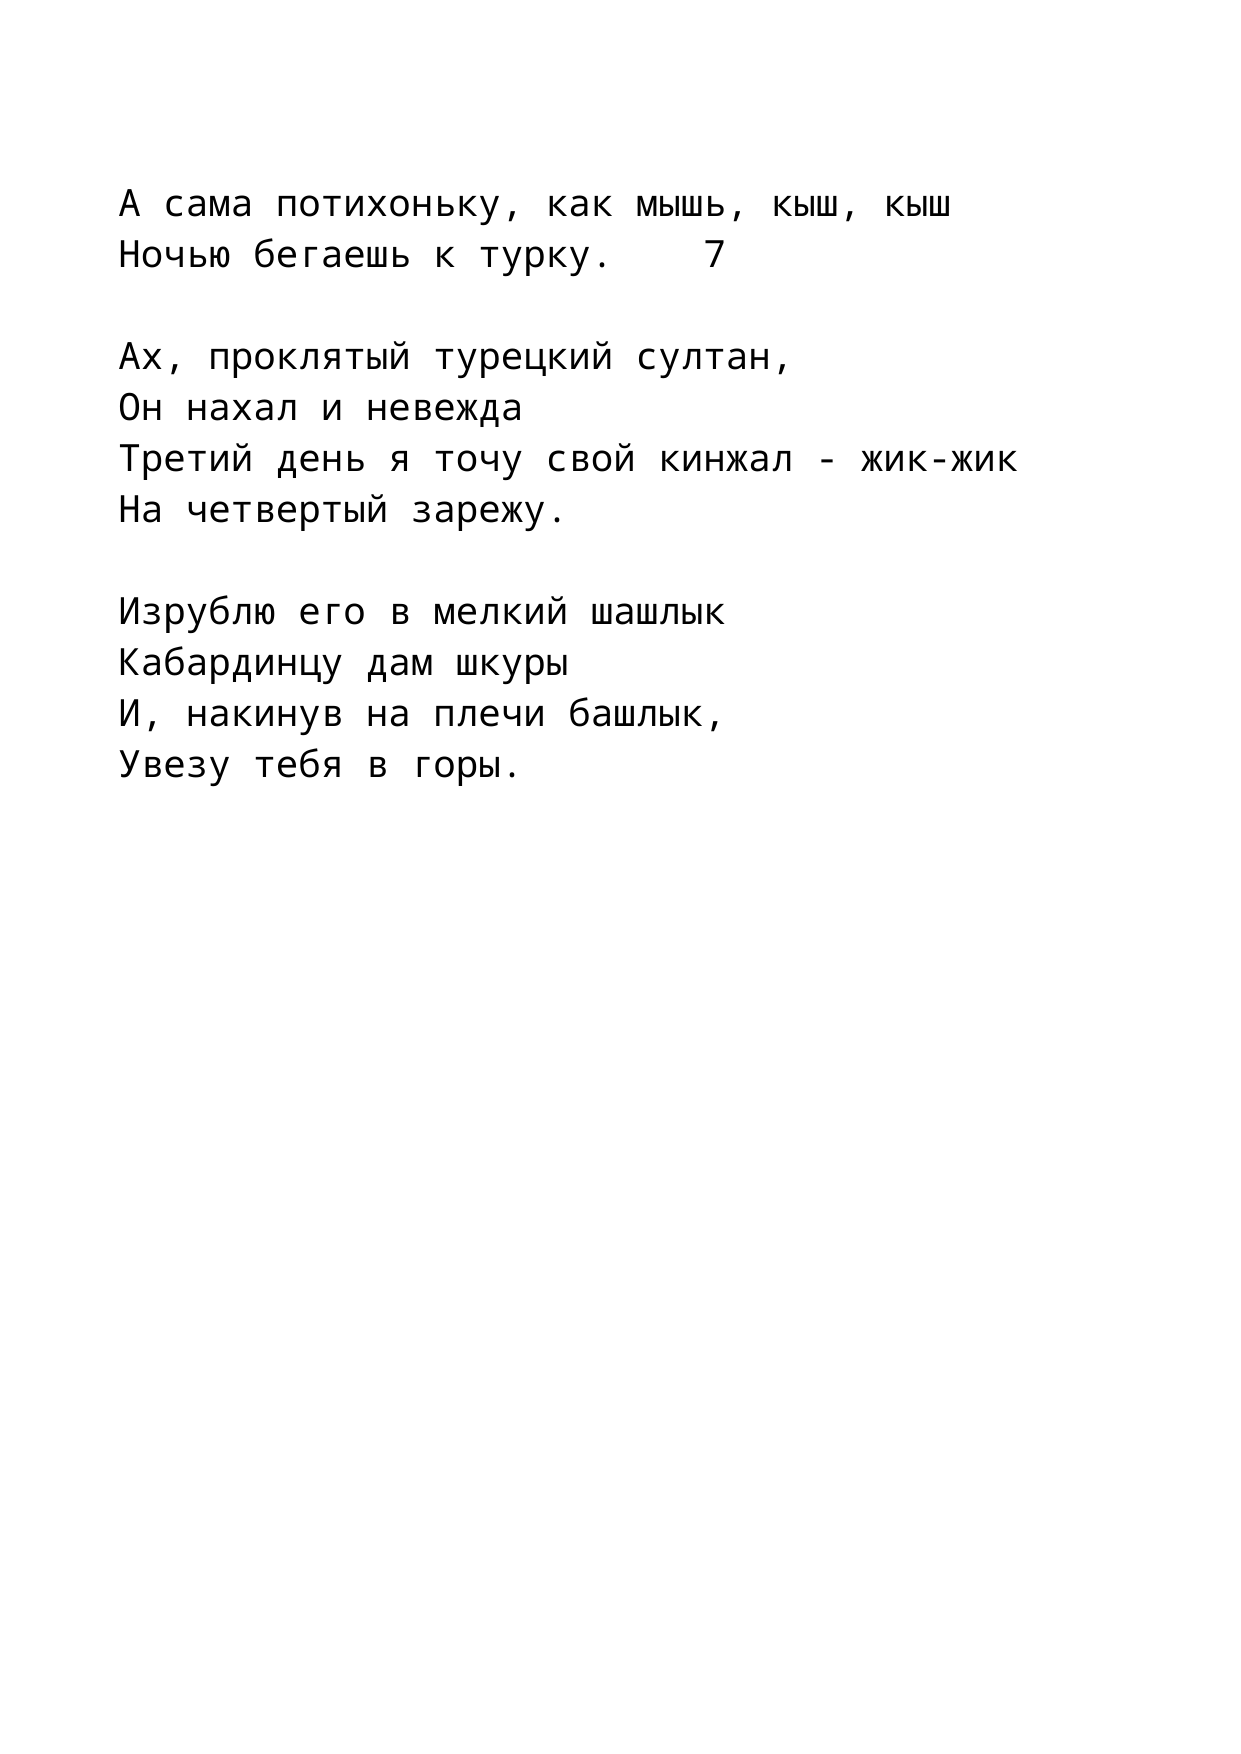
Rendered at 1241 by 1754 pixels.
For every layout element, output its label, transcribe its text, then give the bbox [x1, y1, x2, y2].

text А сама потихоньку, как мышь, кыш, кыш [118, 176, 1122, 227]
text Ночью бегаешь к турку. 7 [118, 227, 1122, 278]
text Он нахал и невежда [118, 381, 1122, 432]
text И, накинув на плечи башлык, [118, 687, 1122, 738]
text На четвертый зарежу. [118, 483, 1122, 534]
text Увезу тебя в горы. [118, 738, 1122, 789]
text Третий день я точу свой кинжал - жик-жик [118, 432, 1122, 483]
text Кабардинцу дам шкуры [118, 636, 1122, 687]
text Изрублю его в мелкий шашлык [118, 585, 1122, 636]
text Ах, проклятый турецкий султан, [118, 329, 1122, 381]
